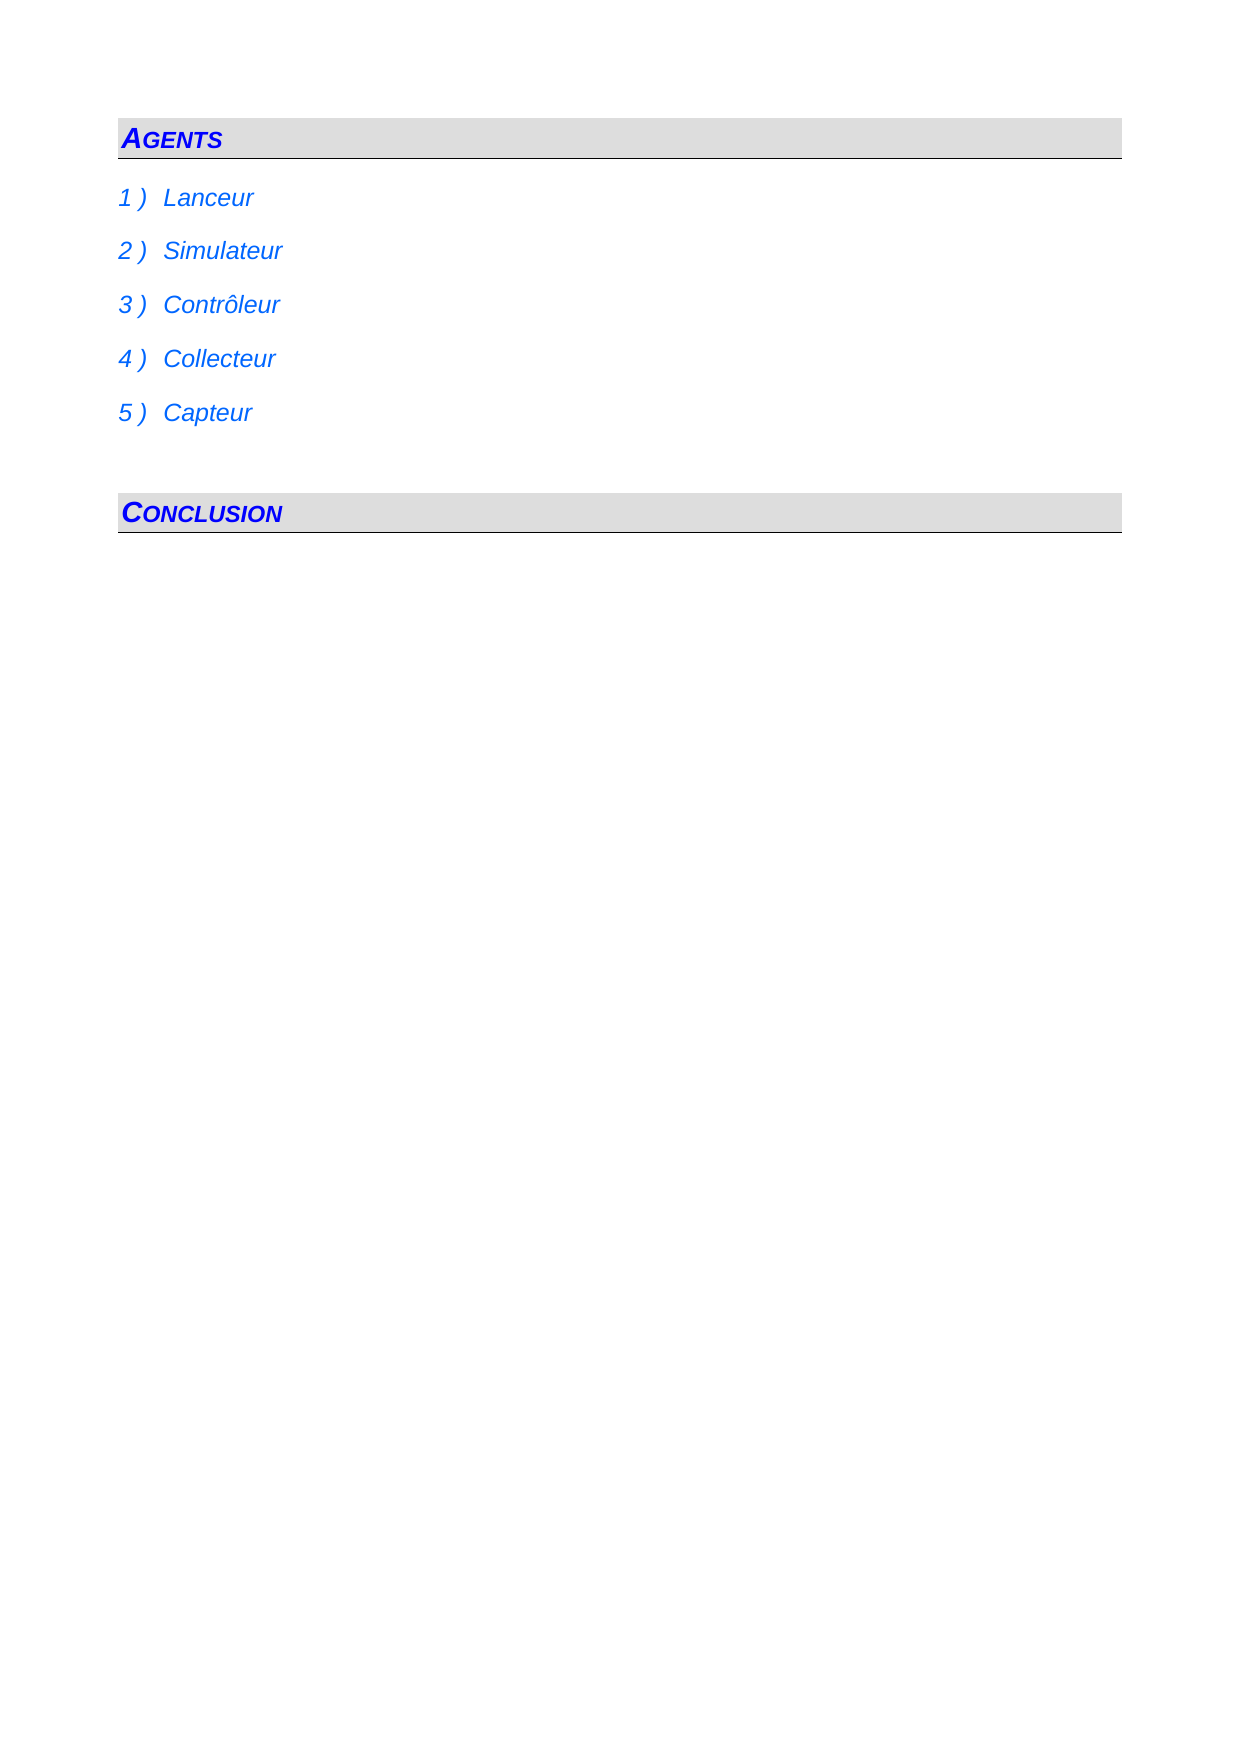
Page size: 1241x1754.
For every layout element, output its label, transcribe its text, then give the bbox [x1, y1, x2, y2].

subtitle Simulateur [118, 236, 1122, 265]
subtitle Agents [118, 118, 1122, 158]
subtitle Contrôleur [118, 290, 1122, 319]
subtitle Conclusion [118, 493, 1122, 532]
subtitle Lanceur [118, 183, 1122, 211]
subtitle Collecteur [118, 344, 1122, 373]
subtitle Capteur [118, 398, 1122, 426]
